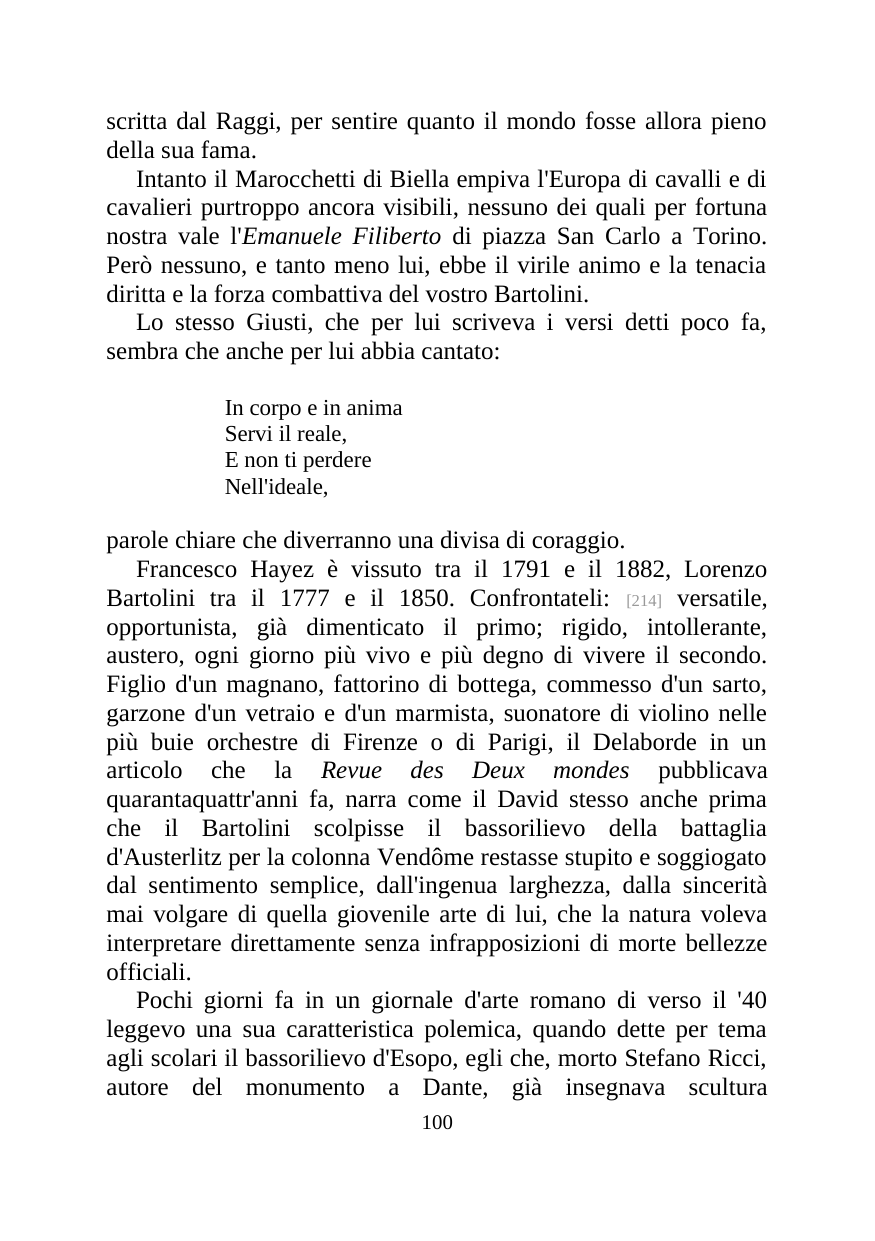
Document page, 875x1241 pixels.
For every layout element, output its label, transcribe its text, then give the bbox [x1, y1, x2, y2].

text scritta dal Raggi, per sentire quanto il mondo fosse allora pieno della sua fama. [106, 106, 768, 164]
text Francesco Hayez è vissuto tra il 1791 e il 1882, Lorenzo Bartolini tra il 1777 e il 1850. Confrontateli: [214] versatile, opportunista, già dimenticato il primo; rigido, intollerante, austero, ogni giorno più vivo e più degno di vivere il secondo. Figlio d'un magnano, fattorino di bottega, commesso d'un sarto, garzone d'un vetraio e d'un marmista, suonatore di violino nelle più buie orchestre di Firenze o di Parigi, il Delaborde in un articolo che la Revue des Deux mondes pubblicava quarantaquattr'anni fa, narra come il David stesso anche prima che il Bartolini scolpisse il bassorilievo della battaglia d'Austerlitz per la colonna Vendôme restasse stupito e soggiogato dal sentimento semplice, dall'ingenua larghezza, dalla sincerità mai volgare di quella giovenile arte di lui, che la natura voleva interpretare direttamente senza infrapposizioni di morte bellezze officiali. [106, 554, 768, 986]
text Pochi giorni fa in un giornale d'arte romano di verso il '40 leggevo una sua caratteristica polemica, quando dette per tema agli scolari il bassorilievo d'Esopo, egli che, morto Stefano Ricci, autore del monumento a Dante, già insegnava scultura [106, 986, 768, 1101]
text E non ti perdere [195, 446, 768, 473]
text Nell'ideale, [195, 473, 768, 499]
text Lo stesso Giusti, che per lui scriveva i versi detti poco fa, sembra che anche per lui abbia cantato: [106, 307, 768, 365]
text Intanto il Marocchetti di Biella empiva l'Europa di cavalli e di cavalieri purtroppo ancora visibili, nessuno dei quali per fortuna nostra vale l'Emanuele Filiberto di piazza San Carlo a Torino. Però nessuno, e tanto meno lui, ebbe il virile animo e la tenacia diritta e la forza combattiva del vostro Bartolini. [106, 164, 768, 307]
text Servi il reale, [195, 420, 768, 446]
text parole chiare che diverranno una divisa di coraggio. [106, 526, 768, 554]
text In corpo e in anima [195, 394, 768, 420]
